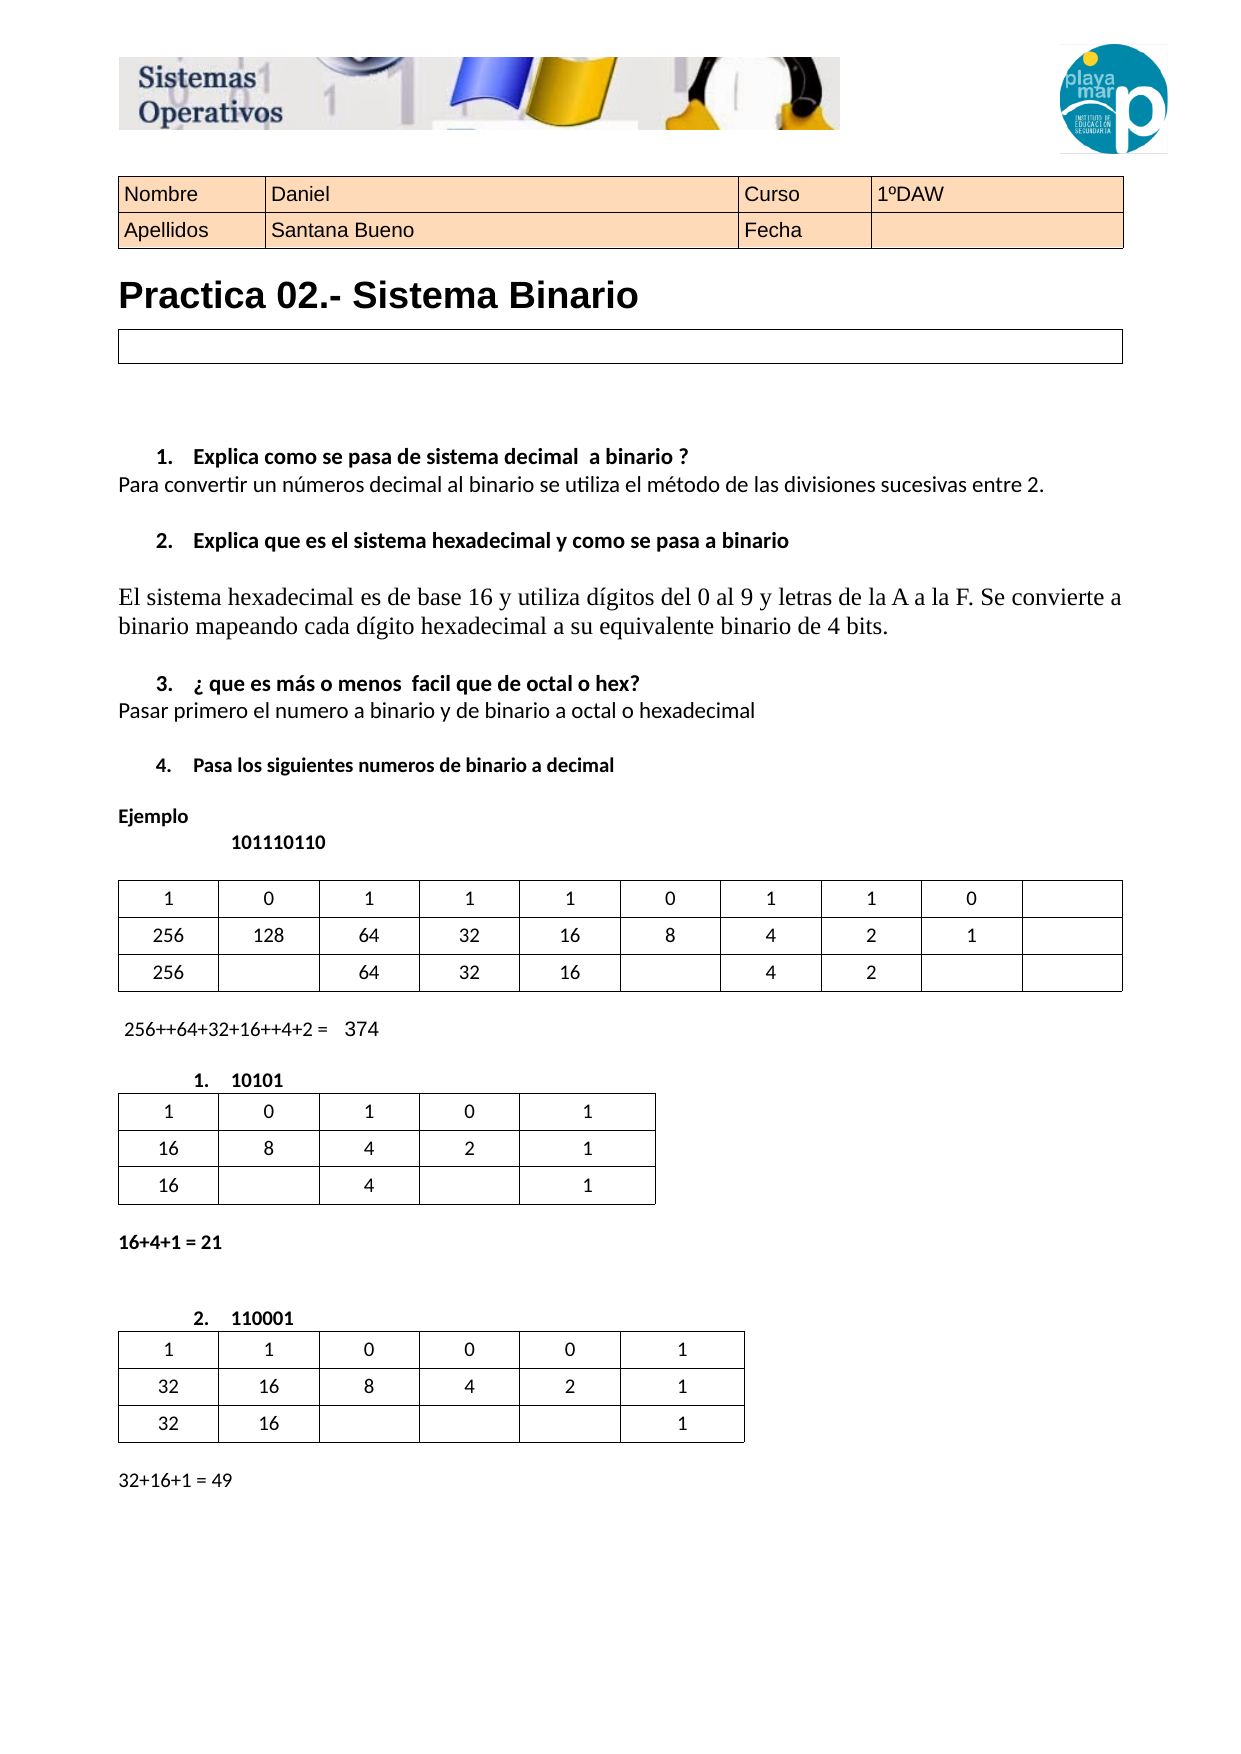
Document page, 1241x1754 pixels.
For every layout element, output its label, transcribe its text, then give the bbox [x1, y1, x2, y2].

subtitle Practica 02.- Sistema Binario [118, 272, 1122, 316]
list 10101 [193, 1067, 1122, 1092]
text Para convertir un números decimal al binario se utiliza el método de las divisiones sucesivas entre 2. [118, 470, 1122, 498]
table_cell 1 [621, 1369, 744, 1404]
text Ejemplo [118, 803, 1122, 829]
table_cell 1 [520, 1131, 655, 1166]
picture [1070, 75, 1075, 84]
picture [119, 57, 840, 130]
table_cell 16 [119, 1167, 218, 1203]
table_cell 32 [119, 1369, 218, 1404]
table_cell 16 [520, 918, 620, 954]
text 256++64+32+16++4+2 = 374 [118, 1016, 1122, 1042]
list 101110110 [193, 829, 1122, 854]
table_cell 4 [721, 955, 821, 991]
picture [1079, 88, 1093, 97]
table_cell 1 [621, 1406, 744, 1442]
list Pasa los siguientes numeros de binario a decimal [156, 753, 1122, 778]
table_cell 256 [119, 955, 218, 991]
table_cell [219, 1167, 319, 1203]
table_header 0 [520, 1332, 620, 1368]
table_cell [1023, 955, 1122, 991]
table_cell Apellidos [119, 213, 265, 247]
picture [1100, 88, 1105, 97]
table_header [1023, 881, 1122, 917]
table_cell 4 [320, 1167, 419, 1203]
table_header 1 [520, 1094, 655, 1129]
picture [1095, 75, 1103, 90]
table_cell 16 [520, 955, 620, 991]
picture [1060, 44, 1104, 86]
table_cell 128 [219, 918, 319, 954]
table_header 0 [420, 1332, 519, 1368]
table_cell 4 [320, 1131, 419, 1166]
table_cell 256 [119, 918, 218, 954]
table_cell 4 [420, 1369, 519, 1404]
table_header 1 [119, 881, 218, 917]
table_cell [320, 1406, 419, 1442]
table_cell 2 [822, 955, 921, 991]
list ¿ que es más o menos facil que de octal o hex? [156, 669, 1122, 697]
table_cell [621, 955, 720, 991]
table_header 1 [320, 1094, 419, 1129]
picture [1060, 101, 1113, 154]
table_cell 1 [520, 1167, 655, 1203]
table_cell 64 [320, 955, 419, 991]
table_cell [922, 955, 1022, 991]
text 16+4+1 = 21 [118, 1229, 1122, 1254]
table_cell [520, 1406, 620, 1442]
table_cell [872, 213, 1123, 247]
table_header 0 [219, 1094, 319, 1129]
table_header 1 [219, 1332, 319, 1368]
table_cell 8 [320, 1369, 419, 1404]
table_cell 2 [822, 918, 921, 954]
table_cell 1 [922, 918, 1022, 954]
table_header 1 [119, 1094, 218, 1129]
text El sistema hexadecimal es de base 16 y utiliza dígitos del 0 al 9 y letras de la A a la F. Se convierte a binario mapeando cada dígito hexadecimal a su equivalente binario de 4 bits. [118, 582, 1122, 640]
table_cell 16 [119, 1131, 218, 1166]
table_header 1 [119, 1332, 218, 1368]
table_header 0 [219, 881, 319, 917]
table_cell 32 [119, 1406, 218, 1442]
picture [1108, 88, 1113, 97]
table_cell 32 [420, 918, 519, 954]
table_cell 16 [219, 1406, 319, 1442]
table_cell 4 [721, 918, 821, 954]
picture [1115, 87, 1168, 154]
table_cell 8 [621, 918, 720, 954]
table_header Nombre [119, 177, 265, 212]
list Explica que es el sistema hexadecimal y como se pasa a binario [156, 526, 1122, 554]
table_header 1 [520, 881, 620, 917]
table_cell 32 [420, 955, 519, 991]
table_header 1 [420, 881, 519, 917]
table_header 1 [822, 881, 921, 917]
table_cell [219, 955, 319, 991]
table_cell Santana Bueno [266, 213, 738, 247]
table_header 1 [320, 881, 419, 917]
table_cell [420, 1406, 519, 1442]
table_header Curso [739, 177, 871, 212]
table_cell Fecha [739, 213, 871, 247]
table_header 1 [721, 881, 821, 917]
table_header 0 [420, 1094, 519, 1129]
list Explica como se pasa de sistema decimal a binario ? [156, 442, 1122, 470]
table_cell 2 [420, 1131, 519, 1166]
table_cell [1023, 918, 1122, 954]
table_header 0 [922, 881, 1022, 917]
table_cell [420, 1167, 519, 1203]
table_header 1 [621, 1332, 744, 1368]
picture [1124, 44, 1168, 85]
table_cell 64 [320, 918, 419, 954]
text Pasar primero el numero a binario y de binario a octal o hexadecimal [118, 697, 1122, 725]
table_header 0 [621, 881, 720, 917]
table_cell 16 [219, 1369, 319, 1404]
table_header 0 [320, 1332, 419, 1368]
text 32+16+1 = 49 [118, 1467, 1122, 1492]
table_header Daniel [266, 177, 738, 212]
table_cell 2 [520, 1369, 620, 1404]
table_cell 8 [219, 1131, 319, 1166]
list 110001 [193, 1305, 1122, 1331]
table_header 1ºDAW [872, 177, 1123, 212]
